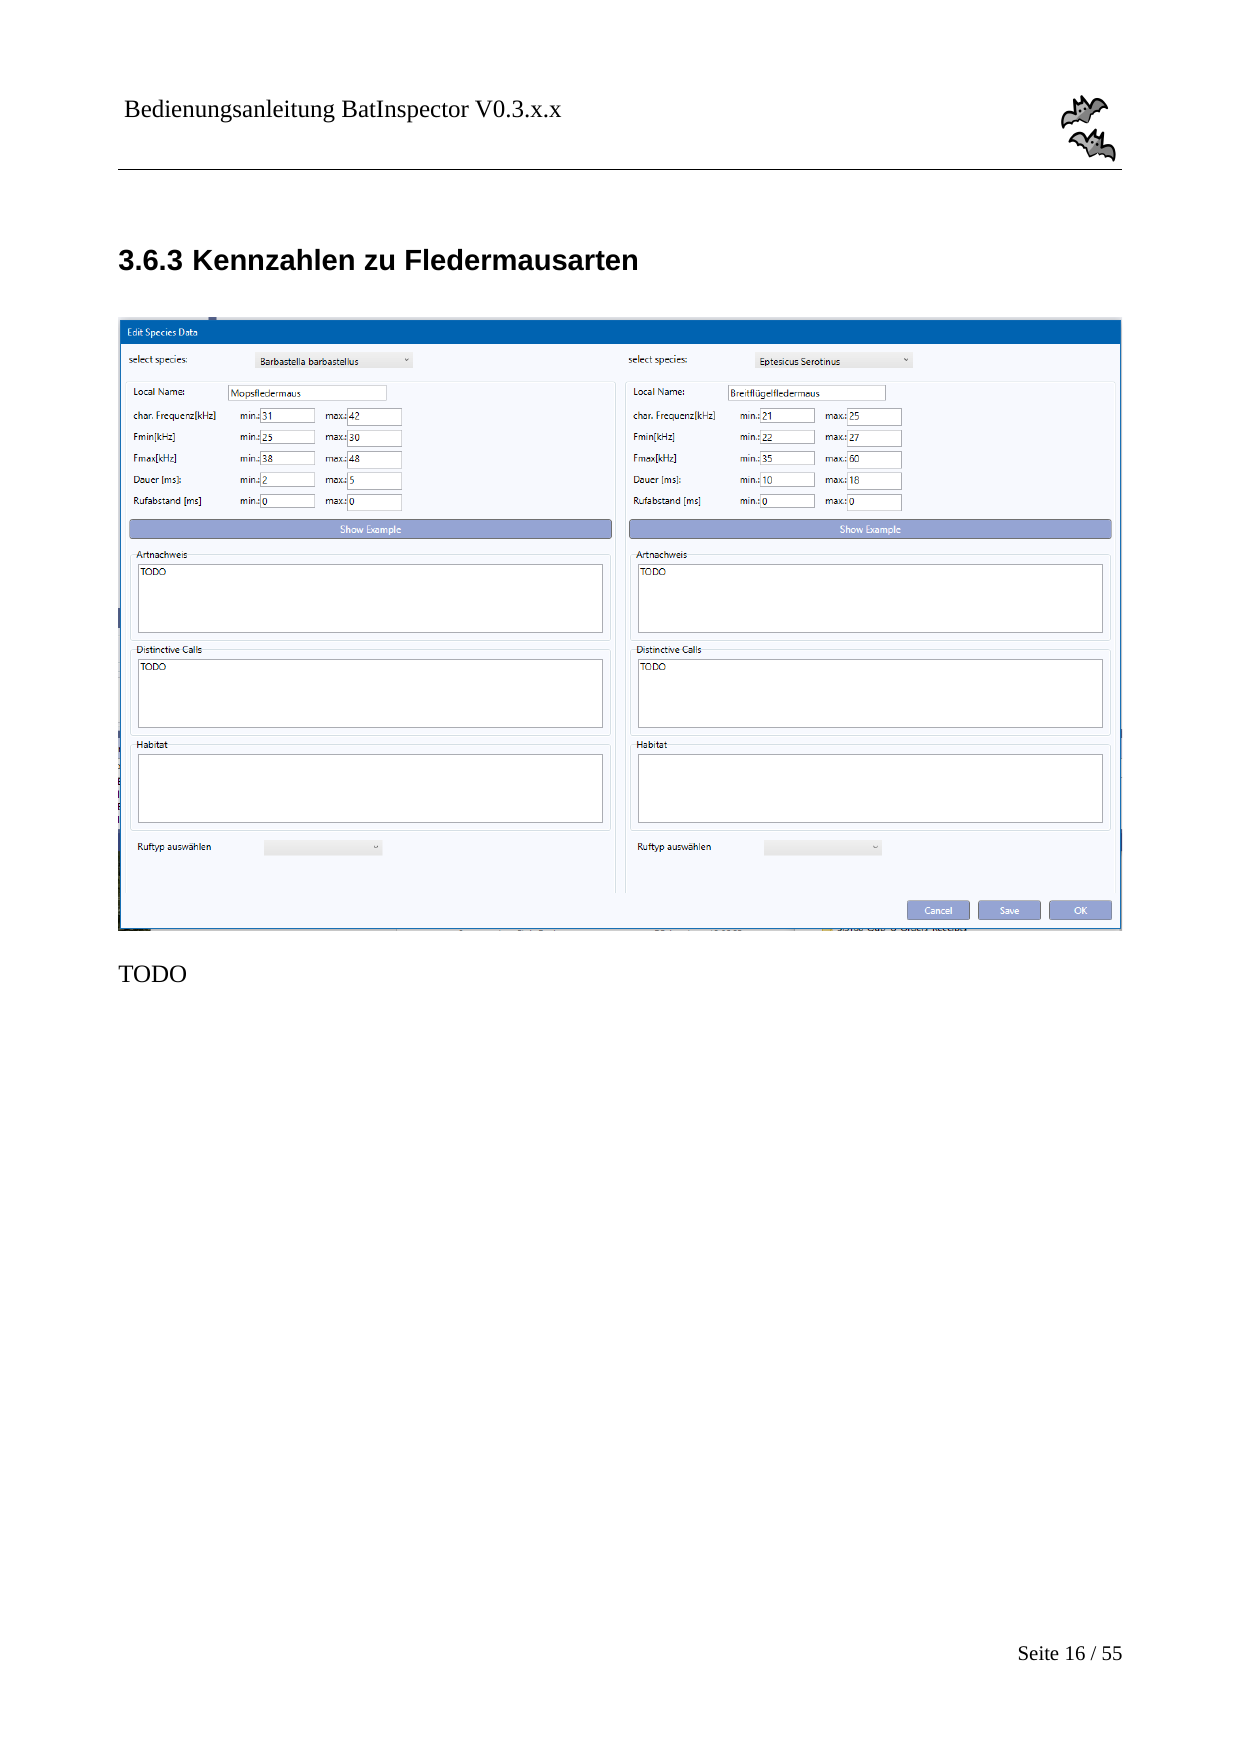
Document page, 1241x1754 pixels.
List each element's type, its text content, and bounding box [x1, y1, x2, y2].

picture [118, 317, 1123, 931]
subtitle Kennzahlen zu Fledermausarten [118, 243, 1122, 276]
picture [1057, 95, 1120, 162]
text TODO [118, 959, 1122, 988]
